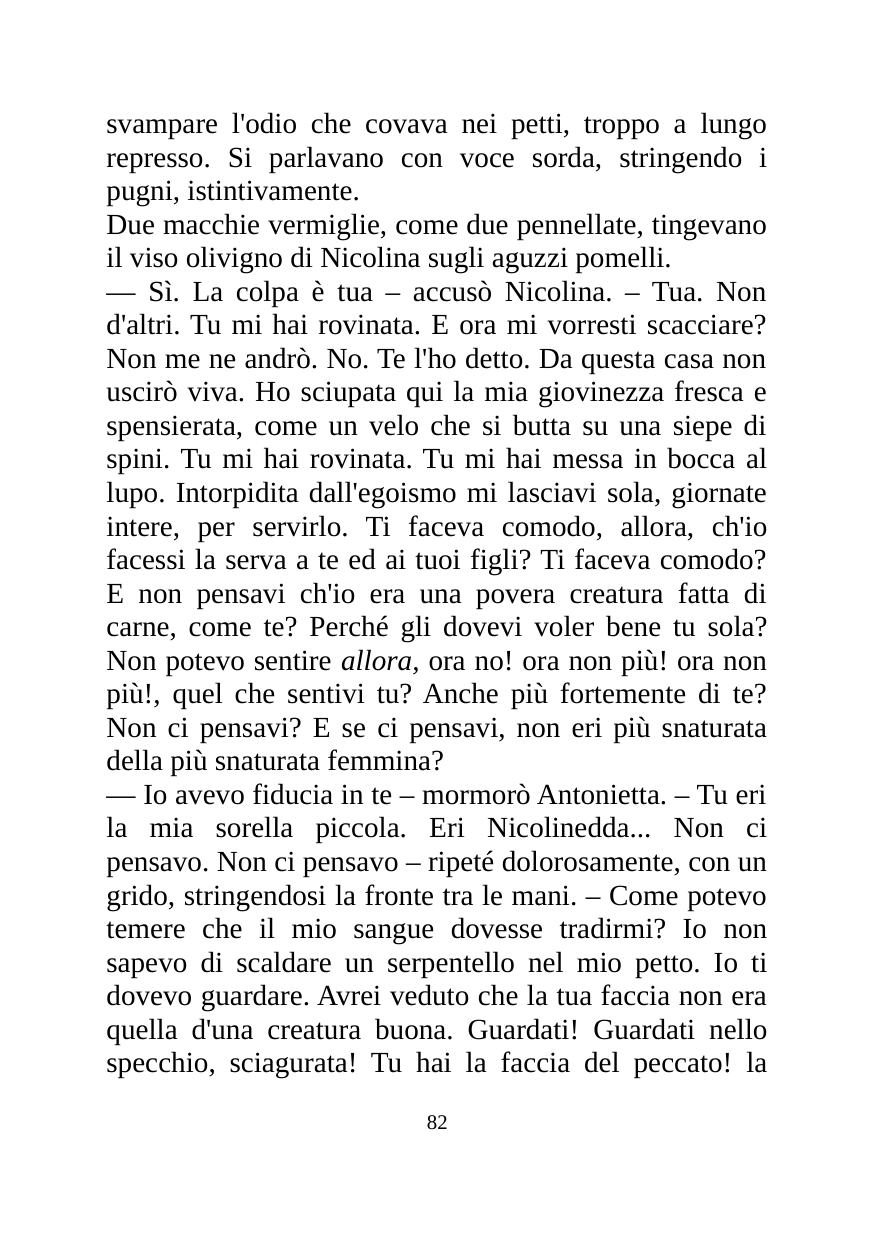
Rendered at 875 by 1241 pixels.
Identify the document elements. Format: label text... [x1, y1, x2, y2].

text svampare l'odio che covava nei petti, troppo a lungo represso. Si parlavano con voce sorda, stringendo i pugni, istintivamente. [106, 106, 768, 207]
text Due macchie vermiglie, come due pennellate, tingevano il viso olivigno di Nicolina sugli aguzzi pomelli. [106, 207, 768, 274]
text — Sì. La colpa è tua – accusò Nicolina. – Tua. Non d'altri. Tu mi hai rovinata. E ora mi vorresti scacciare? Non me ne andrò. No. Te l'ho detto. Da questa casa non uscirò viva. Ho sciupata qui la mia giovinezza fresca e spensierata, come un velo che si butta su una siepe di spini. Tu mi hai rovinata. Tu mi hai messa in bocca al lupo. Intorpidita dall'egoismo mi lasciavi sola, giornate intere, per servirlo. Ti faceva comodo, allora, ch'io facessi la serva a te ed ai tuoi figli? Ti faceva comodo? E non pensavi ch'io era una povera creatura fatta di carne, come te? Perché gli dovevi voler bene tu sola? Non potevo sentire allora, ora no! ora non più! ora non più!, quel che sentivi tu? Anche più fortemente di te? Non ci pensavi? E se ci pensavi, non eri più snaturata della più snaturata femmina? [106, 274, 768, 777]
text — Io avevo fiducia in te – mormorò Antonietta. – Tu eri la mia sorella piccola. Eri Nicolinedda... Non ci pensavo. Non ci pensavo – ripeté dolorosamente, con un grido, stringendosi la fronte tra le mani. – Come potevo temere che il mio sangue dovesse tradirmi? Io non sapevo di scaldare un serpentello nel mio petto. Io ti dovevo guardare. Avrei veduto che la tua faccia non era quella d'una creatura buona. Guardati! Guardati nello specchio, sciagurata! Tu hai la faccia del peccato! la [106, 777, 768, 1079]
